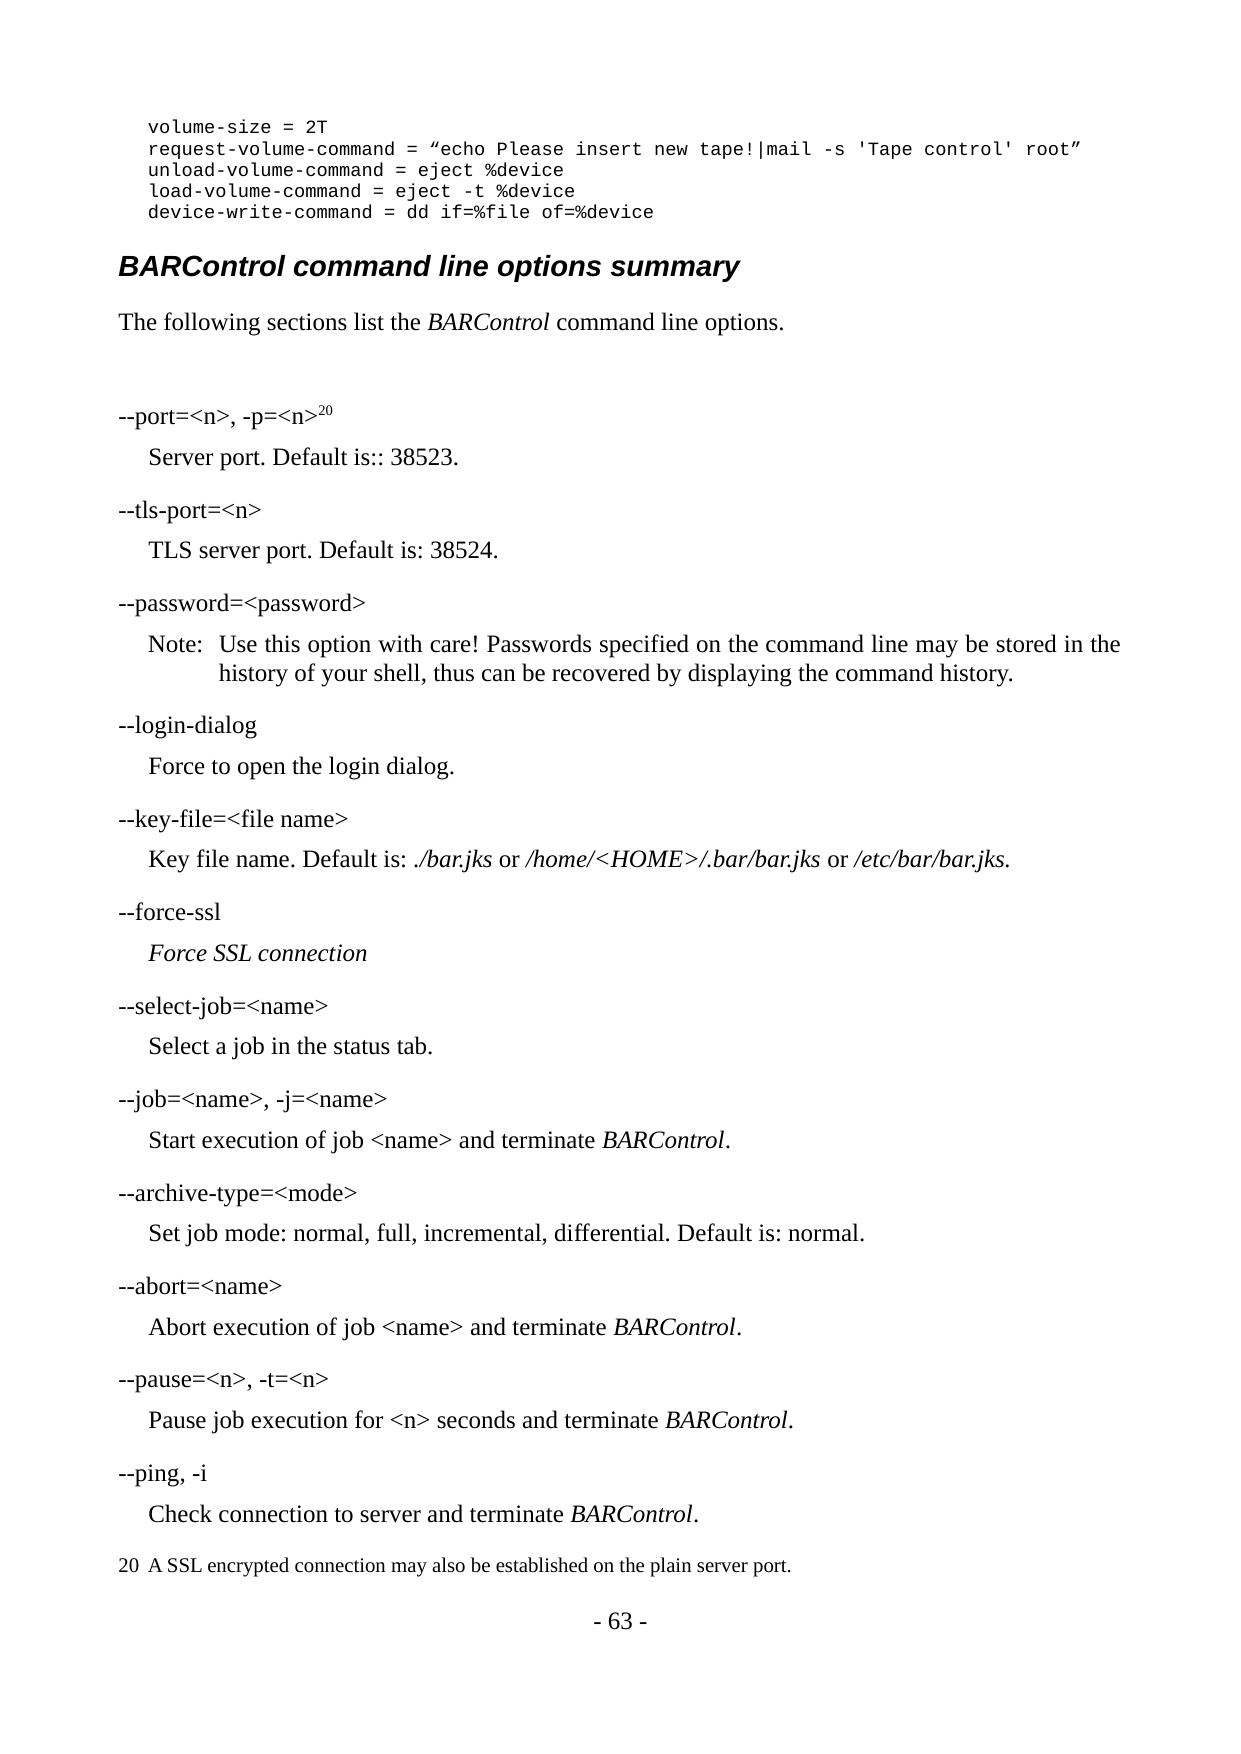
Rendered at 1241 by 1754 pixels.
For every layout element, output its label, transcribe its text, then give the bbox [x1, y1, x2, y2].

title --tls-port=<n> [118, 495, 1122, 523]
text Start execution of job <name> and terminate BARControl. [148, 1125, 1122, 1154]
title --force-ssl [118, 897, 1122, 926]
text Key file name. Default is: ./bar.jks or /home/<HOME>/.bar/bar.jks or /etc/bar/bar.jks. [148, 844, 1122, 873]
subtitle BARControl command line options summary [118, 249, 1122, 283]
text Abort execution of job <name> and terminate BARControl. [148, 1312, 1122, 1341]
text device-write-command = dd if=%file of=%device [148, 203, 1122, 224]
text Select a job in the status tab. [148, 1031, 1122, 1060]
text load-volume-command = eject -t %device [148, 182, 1122, 203]
text request-volume-command = “echo Please insert new tape!|mail -s 'Tape control' root” [148, 139, 1122, 161]
title --key-file=<file name> [118, 804, 1122, 833]
title --job=<name>, -j=<name> [118, 1084, 1122, 1113]
text Note: Use this option with care! Passwords specified on the command line may be stored in the history of your shell, thus can be recovered by displaying the command history. [148, 629, 1122, 686]
text The following sections list the BARControl command line options. [118, 307, 1122, 336]
text Pause job execution for <n> seconds and terminate BARControl. [148, 1405, 1122, 1434]
title --password=<password> [118, 588, 1122, 617]
text Check connection to server and terminate BARControl. [148, 1499, 1122, 1527]
text volume-size = 2T [148, 118, 1122, 139]
title --port=<n>, -p=<n> [118, 401, 1122, 430]
text unload-volume-command = eject %device [148, 161, 1122, 182]
title --ping, -i [118, 1458, 1122, 1487]
text Force SSL connection [148, 938, 1122, 967]
text Force to open the login dialog. [148, 751, 1122, 780]
title --select-job=<name> [118, 991, 1122, 1019]
text TLS server port. Default is: 38524. [148, 536, 1122, 564]
title --archive-type=<mode> [118, 1178, 1122, 1206]
text A SSL encrypted connection may also be established on the plain server port. [118, 1553, 1122, 1577]
title --pause=<n>, -t=<n> [118, 1364, 1122, 1393]
title --login-dialog [118, 710, 1122, 739]
text Set job mode: normal, full, incremental, differential. Default is: normal. [148, 1218, 1122, 1247]
text Server port. Default is:: 38523. [148, 442, 1122, 471]
title --abort=<name> [118, 1271, 1122, 1300]
